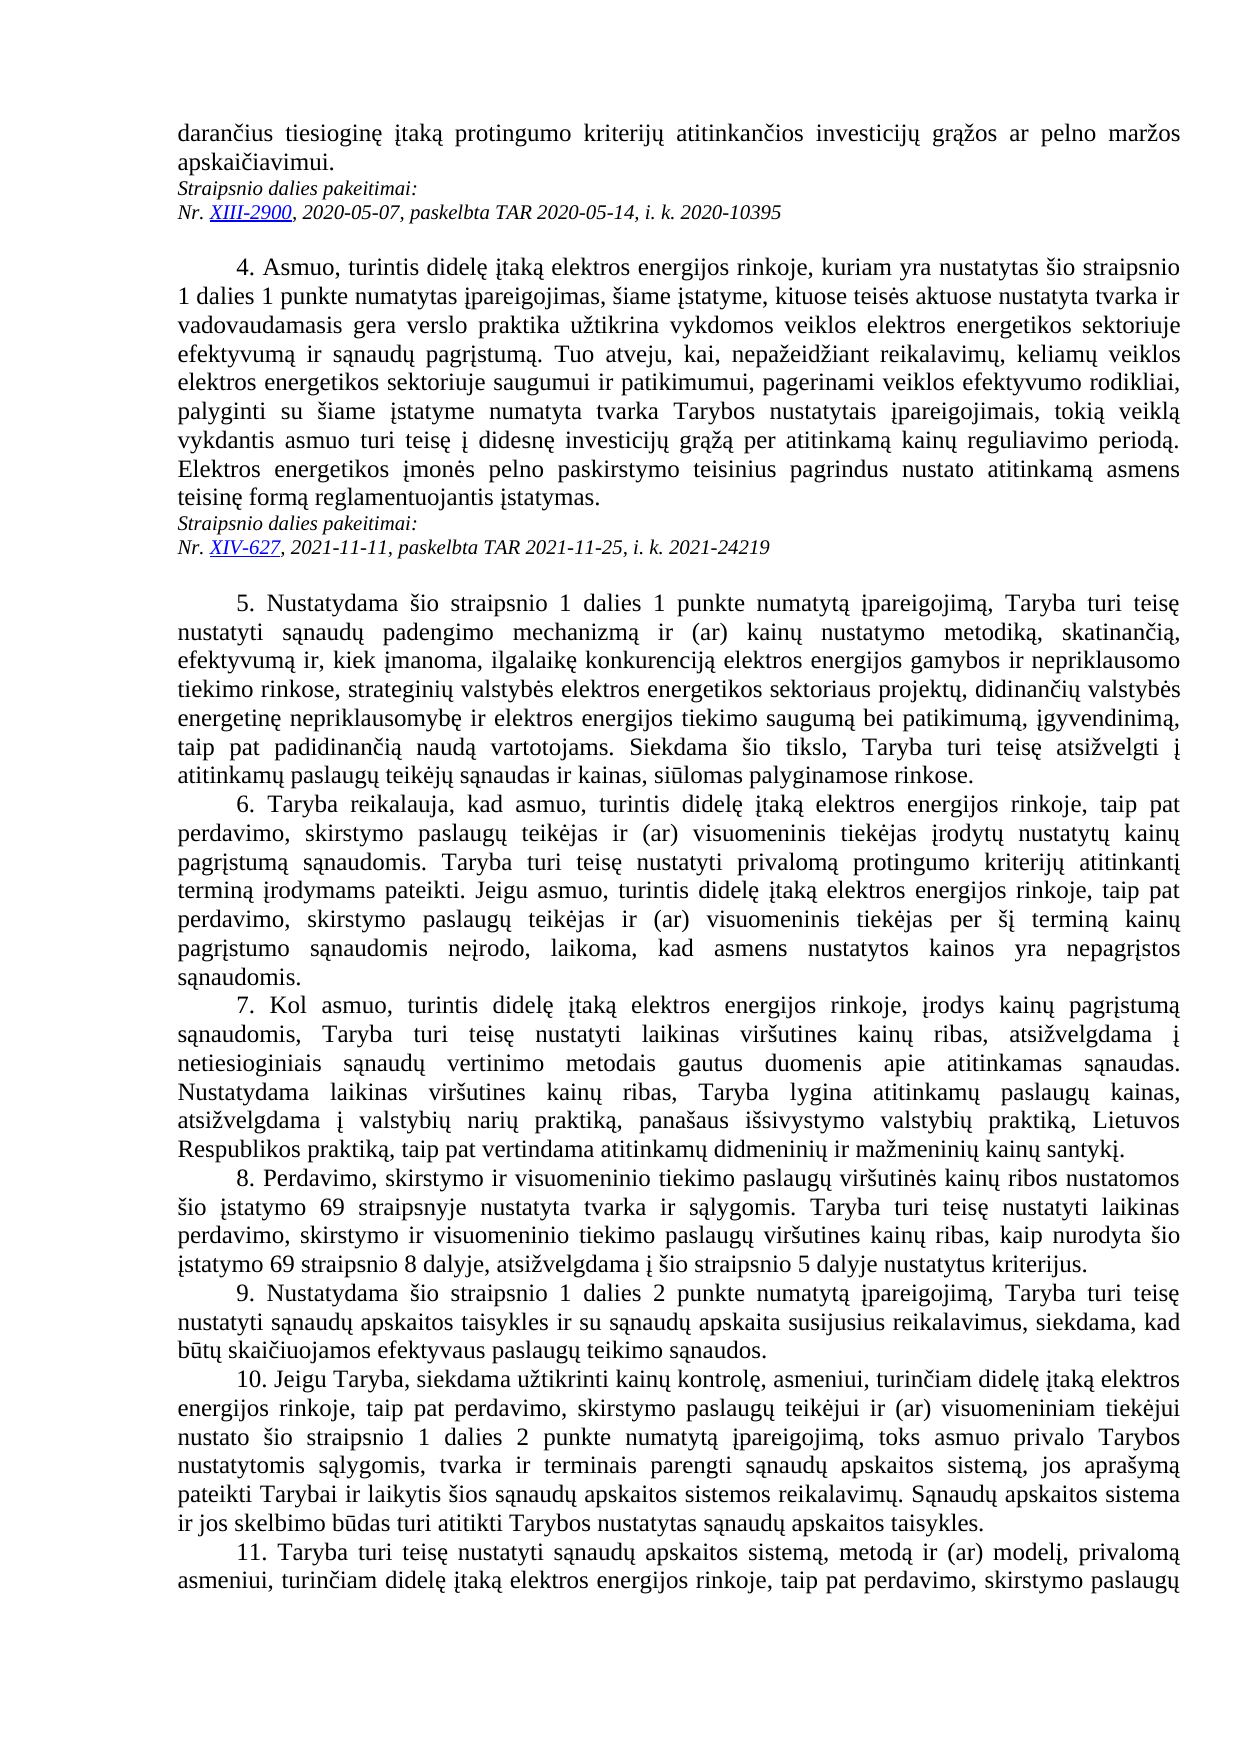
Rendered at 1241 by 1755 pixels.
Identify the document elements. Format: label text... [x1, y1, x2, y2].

text 6. Taryba reikalauja, kad asmuo, turintis didelę įtaką elektros energijos rinkoje, taip pat perdavimo, skirstymo paslaugų teikėjas ir (ar) visuomeninis tiekėjas įrodytų nustatytų kainų pagrįstumą sąnaudomis. Taryba turi teisę nustatyti privalomą protingumo kriterijų atitinkantį terminą įrodymams pateikti. Jeigu asmuo, turintis didelę įtaką elektros energijos rinkoje, taip pat perdavimo, skirstymo paslaugų teikėjas ir (ar) visuomeninis tiekėjas per šį terminą kainų pagrįstumo sąnaudomis neįrodo, laikoma, kad asmens nustatytos kainos yra nepagrįstos sąnaudomis. [177, 789, 1181, 991]
text 11. Taryba turi teisę nustatyti sąnaudų apskaitos sistemą, metodą ir (ar) modelį, privalomą asmeniui, turinčiam didelę įtaką elektros energijos rinkoje, taip pat perdavimo, skirstymo paslaugų [177, 1537, 1181, 1594]
text 4. Asmuo, turintis didelę įtaką elektros energijos rinkoje, kuriam yra nustatytas šio straipsnio 1 dalies 1 punkte numatytas įpareigojimas, šiame įstatyme, kituose teisės aktuose nustatyta tvarka ir vadovaudamasis gera verslo praktika užtikrina vykdomos veiklos elektros energetikos sektoriuje efektyvumą ir sąnaudų pagrįstumą. Tuo atveju, kai, nepažeidžiant reikalavimų, keliamų veiklos elektros energetikos sektoriuje saugumui ir patikimumui, pagerinami veiklos efektyvumo rodikliai, palyginti su šiame įstatyme numatyta tvarka Tarybos nustatytais įpareigojimais, tokią veiklą vykdantis asmuo turi teisę į didesnę investicijų grąžą per atitinkamą kainų reguliavimo periodą. Elektros energetikos įmonės pelno paskirstymo teisinius pagrindus nustato atitinkamą asmens teisinę formą reglamentuojantis įstatymas. [177, 252, 1181, 511]
text 8. Perdavimo, skirstymo ir visuomeninio tiekimo paslaugų viršutinės kainų ribos nustatomos šio įstatymo 69 straipsnyje nustatyta tvarka ir sąlygomis. Taryba turi teisę nustatyti laikinas perdavimo, skirstymo ir visuomeninio tiekimo paslaugų viršutines kainų ribas, kaip nurodyta šio įstatymo 69 straipsnio 8 dalyje, atsižvelgdama į šio straipsnio 5 dalyje nustatytus kriterijus. [177, 1163, 1181, 1278]
text Nr. XIV-627, 2021-11-11, paskelbta TAR 2021-11-25, i. k. 2021-24219 [177, 535, 1181, 559]
text 9. Nustatydama šio straipsnio 1 dalies 2 punkte numatytą įpareigojimą, Taryba turi teisę nustatyti sąnaudų apskaitos taisykles ir su sąnaudų apskaita susijusius reikalavimus, siekdama, kad būtų skaičiuojamos efektyvaus paslaugų teikimo sąnaudos. [177, 1278, 1181, 1364]
text Straipsnio dalies pakeitimai: [177, 511, 1181, 535]
text 10. Jeigu Taryba, siekdama užtikrinti kainų kontrolę, asmeniui, turinčiam didelę įtaką elektros energijos rinkoje, taip pat perdavimo, skirstymo paslaugų teikėjui ir (ar) visuomeniniam tiekėjui nustato šio straipsnio 1 dalies 2 punkte numatytą įpareigojimą, toks asmuo privalo Tarybos nustatytomis sąlygomis, tvarka ir terminais parengti sąnaudų apskaitos sistemą, jos aprašymą pateikti Tarybai ir laikytis šios sąnaudų apskaitos sistemos reikalavimų. Sąnaudų apskaitos sistema ir jos skelbimo būdas turi atitikti Tarybos nustatytas sąnaudų apskaitos taisykles. [177, 1364, 1181, 1537]
text 5. Nustatydama šio straipsnio 1 dalies 1 punkte numatytą įpareigojimą, Taryba turi teisę nustatyti sąnaudų padengimo mechanizmą ir (ar) kainų nustatymo metodiką, skatinančią, efektyvumą ir, kiek įmanoma, ilgalaikę konkurenciją elektros energijos gamybos ir nepriklausomo tiekimo rinkose, strateginių valstybės elektros energetikos sektoriaus projektų, didinančių valstybės energetinę nepriklausomybę ir elektros energijos tiekimo saugumą bei patikimumą, įgyvendinimą, taip pat padidinančią naudą vartotojams. Siekdama šio tikslo, Taryba turi teisę atsižvelgti į atitinkamų paslaugų teikėjų sąnaudas ir kainas, siūlomas palyginamose rinkose. [177, 588, 1181, 789]
text Straipsnio dalies pakeitimai: [177, 176, 1181, 200]
text 7. Kol asmuo, turintis didelę įtaką elektros energijos rinkoje, įrodys kainų pagrįstumą sąnaudomis, Taryba turi teisę nustatyti laikinas viršutines kainų ribas, atsižvelgdama į netiesioginiais sąnaudų vertinimo metodais gautus duomenis apie atitinkamas sąnaudas. Nustatydama laikinas viršutines kainų ribas, Taryba lygina atitinkamų paslaugų kainas, atsižvelgdama į valstybių narių praktiką, panašaus išsivystymo valstybių praktiką, Lietuvos Respublikos praktiką, taip pat vertindama atitinkamų didmeninių ir mažmeninių kainų santykį. [177, 991, 1181, 1163]
text darančius tiesioginę įtaką protingumo kriterijų atitinkančios investicijų grąžos ar pelno maržos apskaičiavimui. [177, 118, 1181, 176]
text Nr. XIII-2900, 2020-05-07, paskelbta TAR 2020-05-14, i. k. 2020-10395 [177, 200, 1181, 224]
